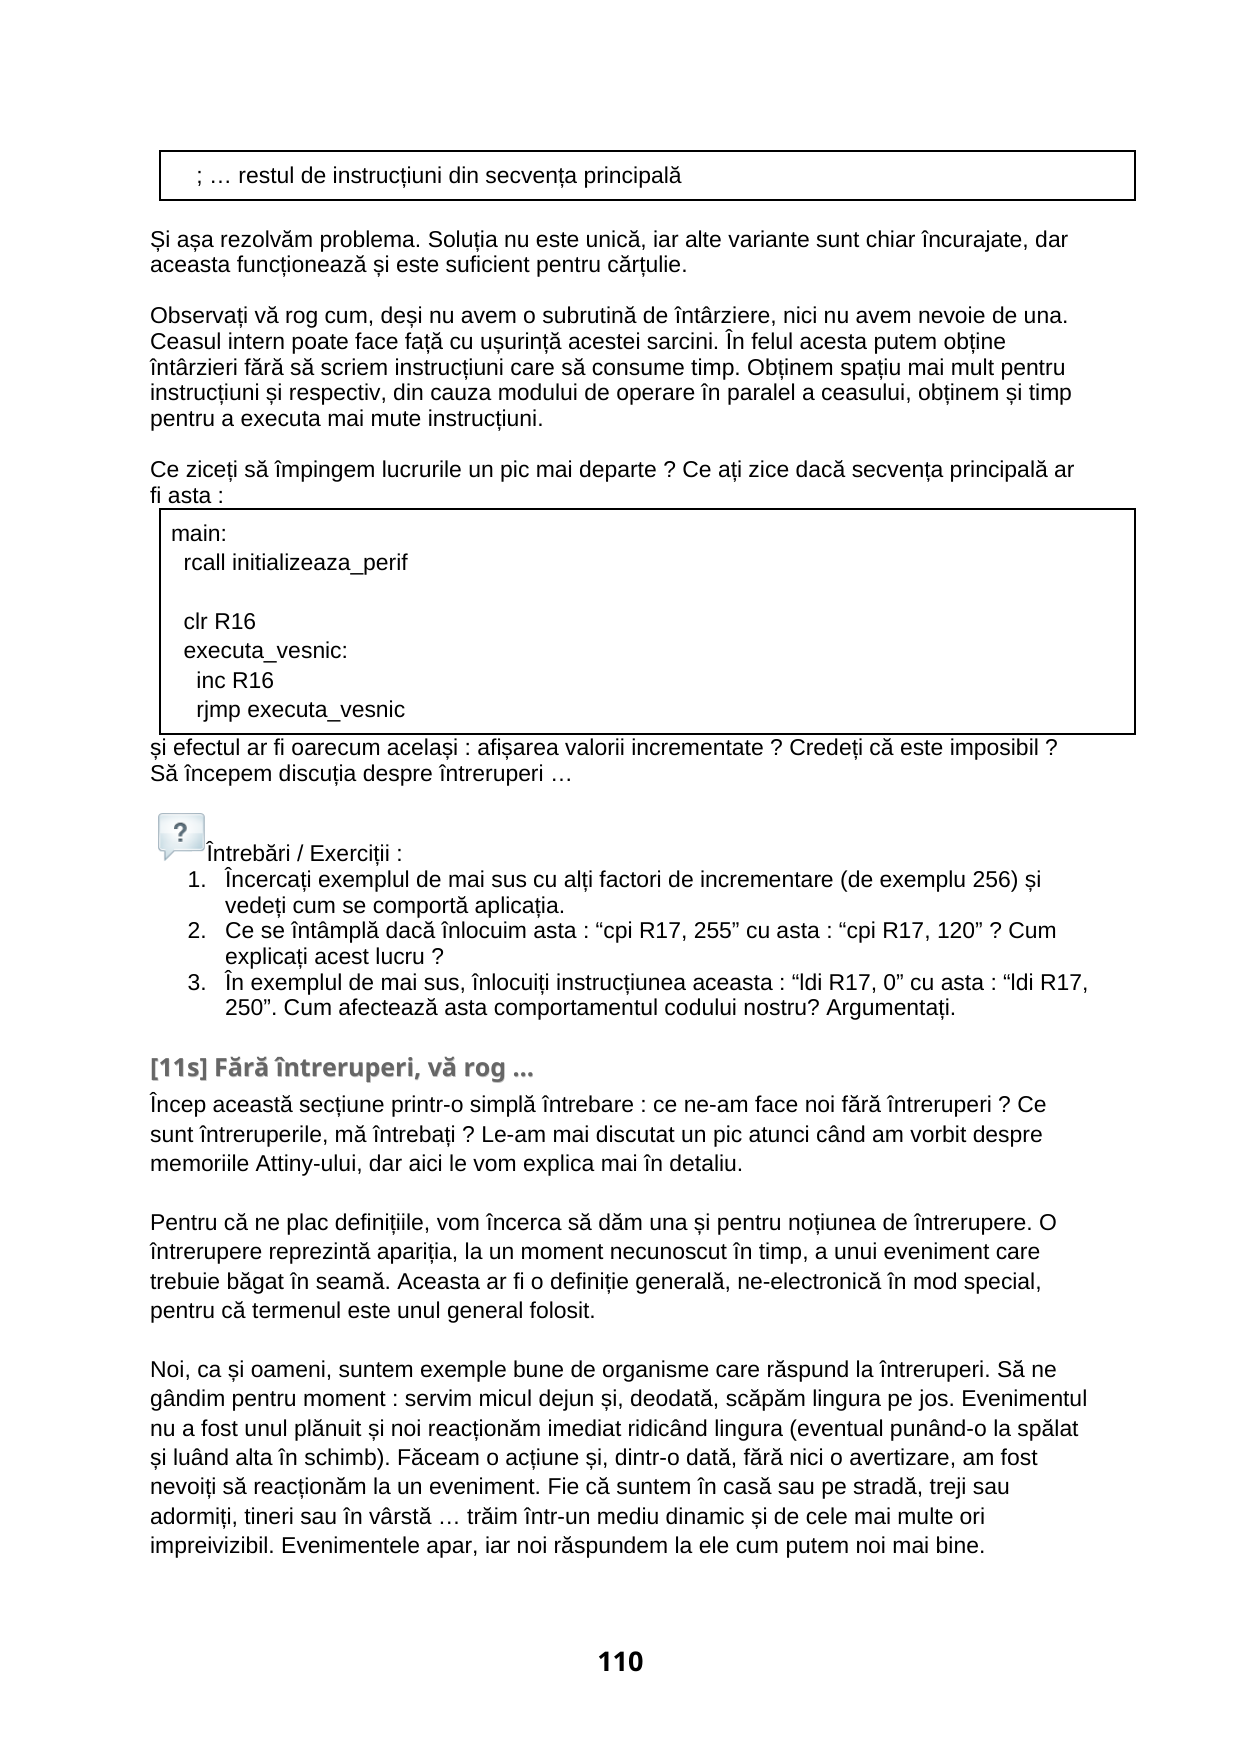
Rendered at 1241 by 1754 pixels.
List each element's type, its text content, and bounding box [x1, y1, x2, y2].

list Ce se întâmplă dacă înlocuim asta : “cpi R17, 255” cu asta : “cpi R17, 120” ? Cum explicați acest lucru ? [187, 918, 1091, 969]
text Pentru că ne plac definițiile, vom încerca să dăm una și pentru noțiunea de întrerupere. O întrerupere reprezintă apariția, la un moment necunoscut în timp, a unui eveniment care trebuie băgat în seamă. Aceasta ar fi o definiție generală, ne-electronică în mod special, pentru că termenul este unul general folosit. [150, 1209, 1091, 1323]
picture [156, 811, 207, 862]
text Ce ziceți să împingem lucrurile un pic mai departe ? Ce ați zice dacă secvența principală ar fi asta : [150, 457, 1091, 508]
text Noi, ca și oameni, suntem exemple bune de organisme care răspund la întreruperi. Să ne gândim pentru moment : servim micul dejun și, deodată, scăpăm lingura pe jos. Evenimentul nu a fost unul plănuit și noi reacționăm imediat ridicând lingura (eventual punând-o la spălat și luând alta în schimb). Făceam o acțiune și, dintr-o dată, fără nici o avertizare, am fost nevoiți să reacționăm la un eveniment. Fie că suntem în casă sau pe stradă, treji sau adormiți, tineri sau în vârstă … trăim într-un mediu dinamic și de cele mai multe ori impreivizibil. Evenimentele apar, iar noi răspundem la ele cum putem noi mai bine. [150, 1356, 1091, 1558]
text Și așa rezolvăm problema. Soluția nu este unică, iar alte variante sunt chiar încurajate, dar aceasta funcționează și este suficient pentru cărțulie. [150, 226, 1091, 277]
text Întrebări / Exerciții : [150, 838, 1091, 867]
table_header ; … restul de instrucțiuni din secvența principală [161, 152, 1134, 198]
text și efectul ar fi oarecum același : afișarea valorii incrementate ? Credeți că este imposibil ? Să începem discuția despre întreruperi … [150, 735, 1091, 786]
table_header main: rcall initializeaza_perif clr R16 executa_vesnic: inc R16 rjmp executa_vesnic [161, 510, 1134, 733]
text Observați vă rog cum, deși nu avem o subrutină de întârziere, nici nu avem nevoie de una. Ceasul intern poate face față cu ușurință acestei sarcini. În felul acesta putem obține întârzieri fără să scriem instrucțiuni care să consume timp. Obținem spațiu mai mult pentru instrucțiuni și respectiv, din cauza modului de operare în paralel a ceasului, obținem și timp pentru a executa mai mute instrucțiuni. [150, 303, 1091, 431]
text Încep această secțiune printr-o simplă întrebare : ce ne-am face noi fără întreruperi ? Ce sunt întreruperile, mă întrebați ? Le-am mai discutat un pic atunci când am vorbit despre memoriile Attiny-ului, dar aici le vom explica mai în detaliu. [150, 1092, 1091, 1176]
subtitle [11s] Fără întreruperi, vă rog … [150, 1050, 1091, 1084]
list Încercați exemplul de mai sus cu alți factori de incrementare (de exemplu 256) și vedeți cum se comportă aplicația. [187, 867, 1091, 918]
list În exemplul de mai sus, înlocuiți instrucțiunea aceasta : “ldi R17, 0” cu asta : “ldi R17, 250”. Cum afectează asta comportamentul codului nostru? Argumentați. [187, 969, 1091, 1021]
